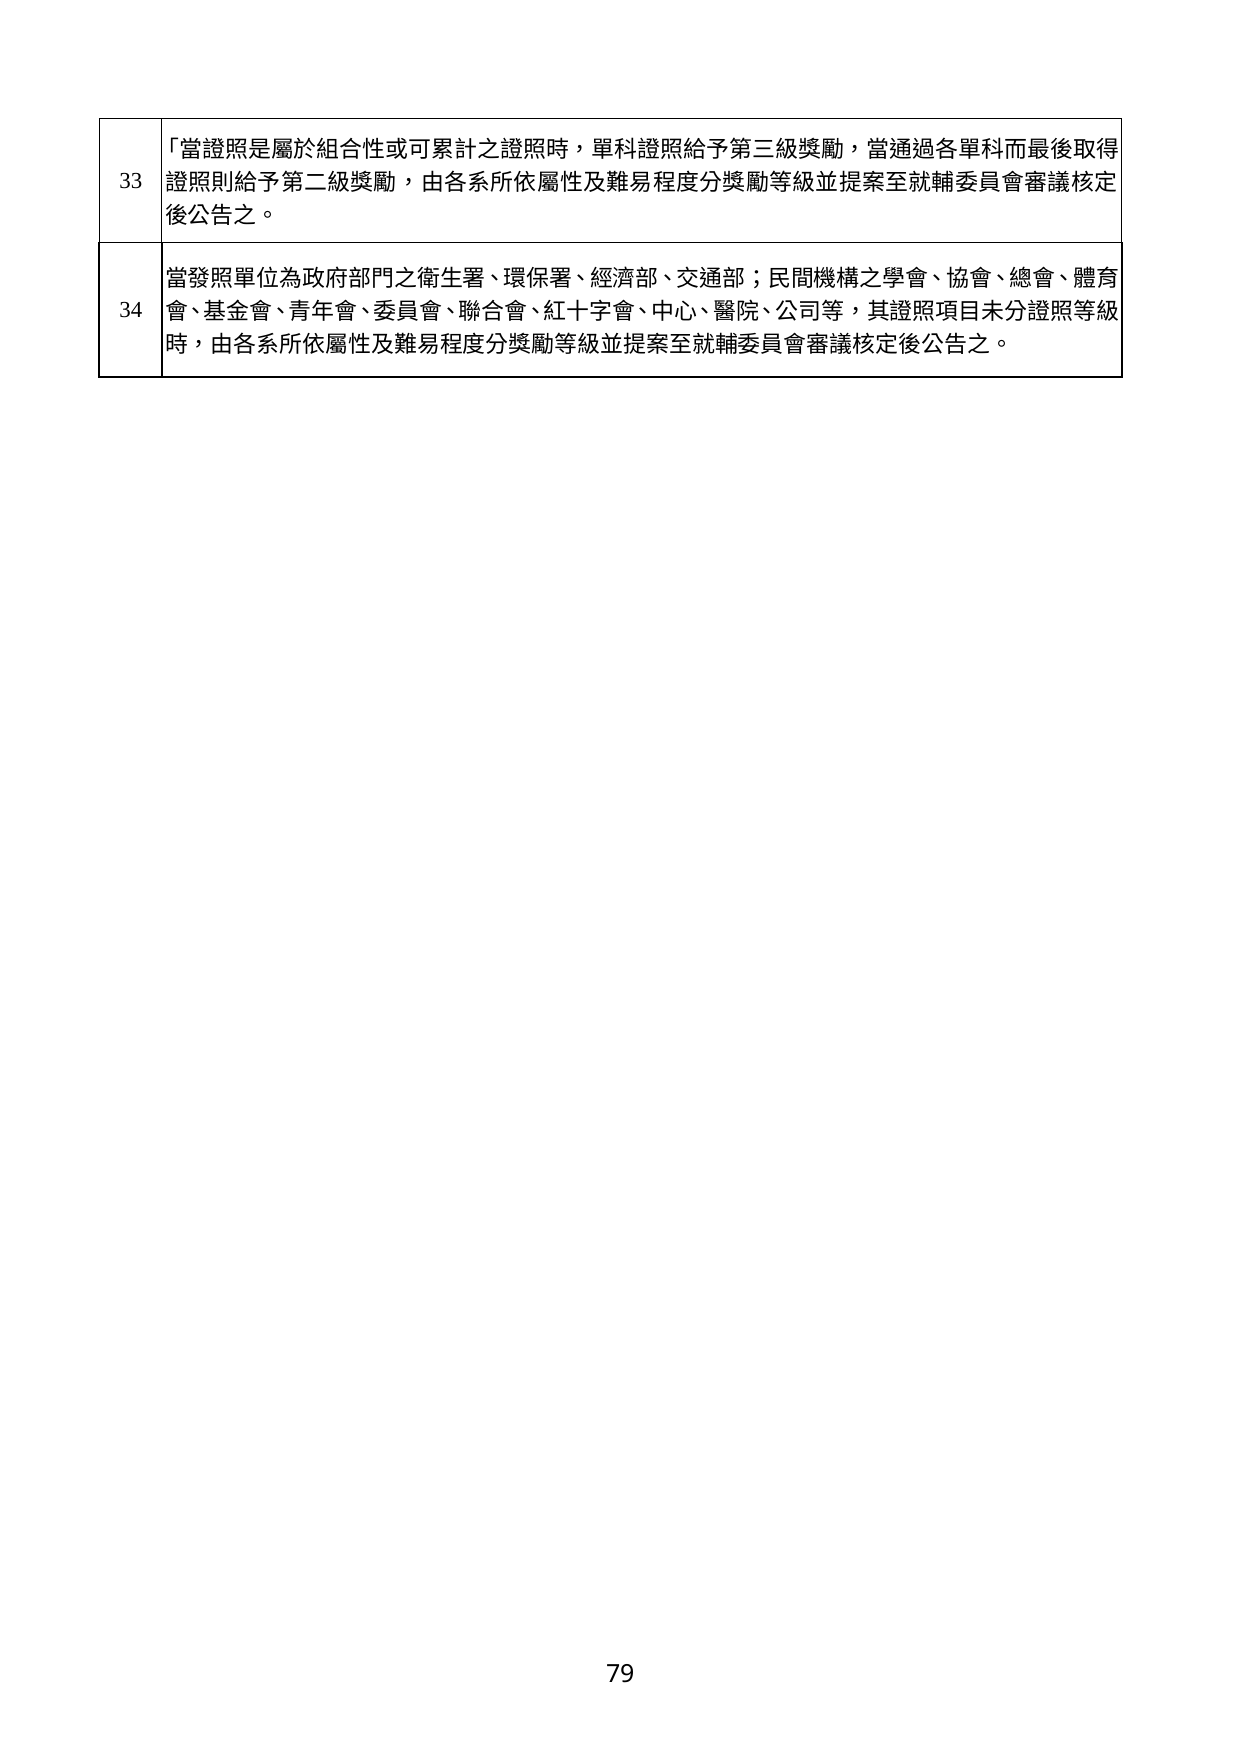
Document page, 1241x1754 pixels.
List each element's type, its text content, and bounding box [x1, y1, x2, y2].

table_cell 34 [100, 243, 161, 376]
table_cell 33 [100, 119, 161, 242]
table_cell 當發照單位為政府部門之衛生署、環保署、經濟部、交通部；民間機構之學會、協會、總會、體育會、基金會、青年會、委員會、聯合會、紅十字會、中心、醫院、公司等，其證照項目未分證照等級時，由各系所依屬性及難易程度分獎勵等級並提案至就輔委員會審議核定後公告之。 [163, 243, 1121, 376]
table_cell 「當證照是屬於組合性或可累計之證照時，單科證照給予第三級獎勵，當通過各單科而最後取得證照則給予第二級獎勵，由各系所依屬性及難易程度分獎勵等級並提案至就輔委員會審議核定後公告之。 [162, 119, 1121, 242]
